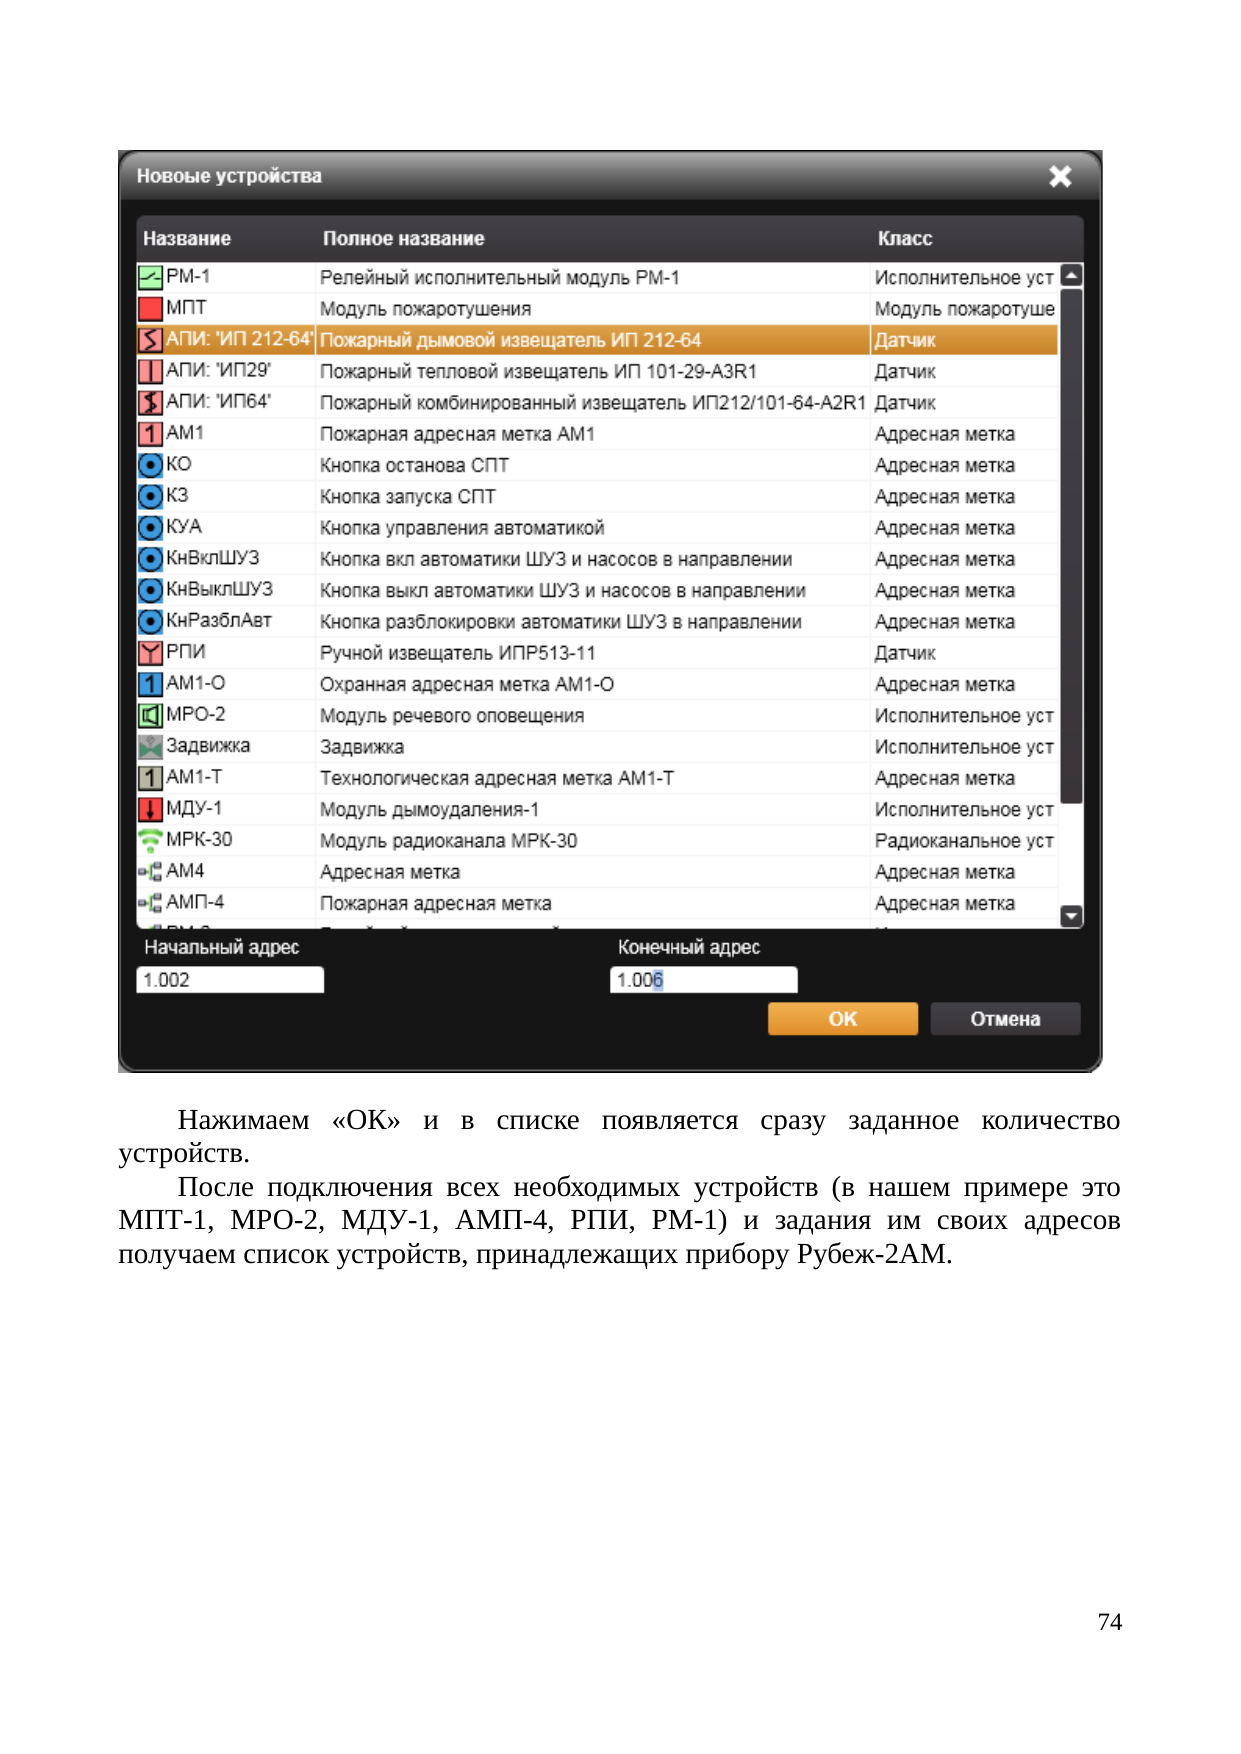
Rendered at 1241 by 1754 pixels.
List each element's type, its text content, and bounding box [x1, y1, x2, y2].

picture [118, 150, 1103, 1073]
text После подключения всех необходимых устройств (в нашем примере это МПТ-1, МРО-2, МДУ-1, АМП-4, РПИ, РМ-1) и задания им своих адресов получаем список устройств, принадлежащих прибору Рубеж-2АМ. [118, 1169, 1122, 1269]
text Нажимаем «ОК» и в списке появляется сразу заданное количество устройств. [118, 118, 1122, 1169]
